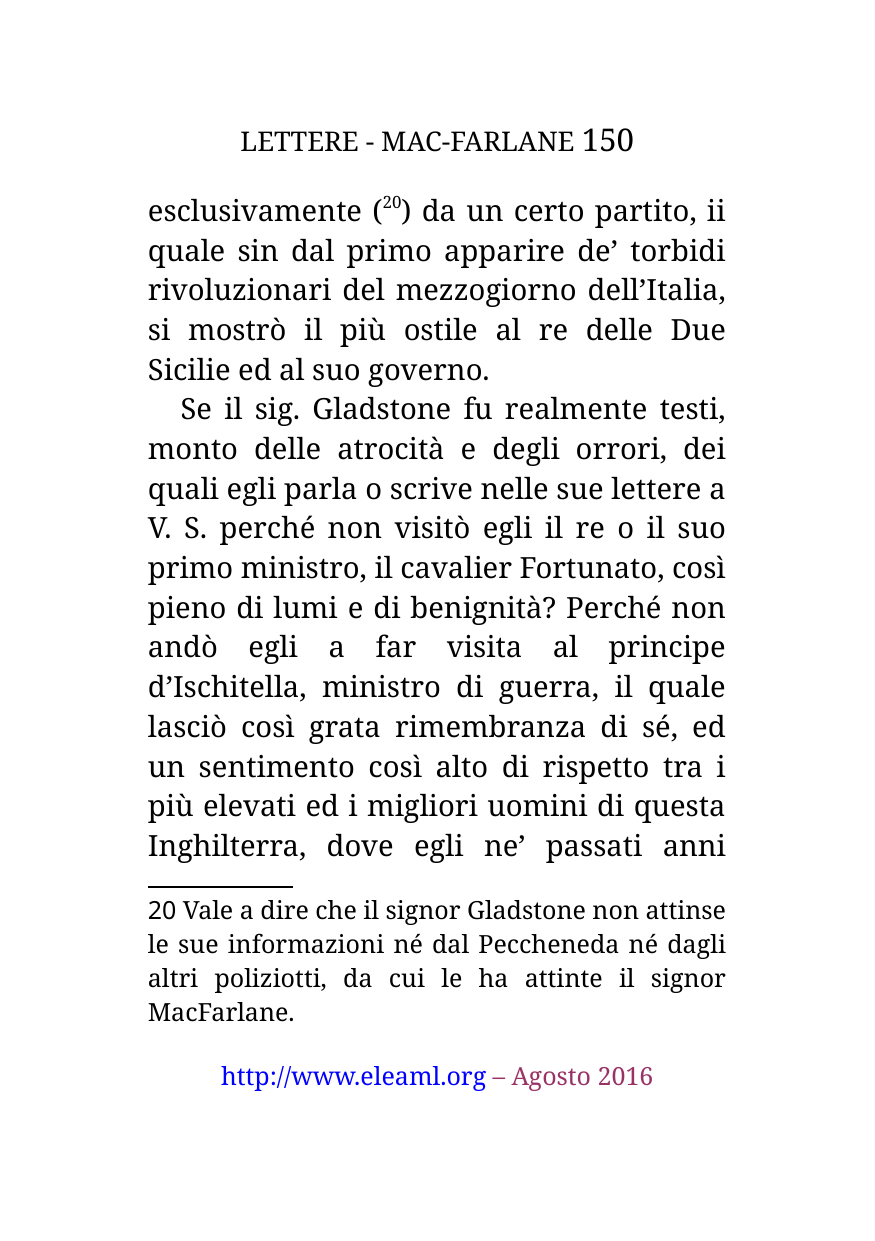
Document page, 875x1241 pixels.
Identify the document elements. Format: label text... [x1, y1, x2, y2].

text esclusivamente () da un certo partito, ii quale sin dal primo apparire de’ torbidi rivoluzionari del mezzogiorno dell’Italia, si mostrò il più ostile al re delle Due Sicilie ed al suo governo. [148, 190, 726, 389]
text Vale a dire che il signor Gladstone non attinse le sue informazioni né dal Peccheneda né dagli altri poliziotti, da cui le ha attinte il signor MacFarlane. [148, 893, 726, 1029]
text Se il sig. Gladstone fu realmente testi, monto delle atrocità e degli orrori, dei quali egli parla o scrive nelle sue lettere a V. S. perché non visitò egli il re o il suo primo ministro, il cavalier Fortunato, così pieno di lumi e di benignità? Perché non andò egli a far visita al principe d’Ischitella, ministro di guerra, il quale lasciò così grata rimembranza di sé, ed un sentimento così alto di rispetto tra i più elevati ed i migliori uomini di questa Inghilterra, dove egli ne’ passati anni [148, 389, 726, 865]
